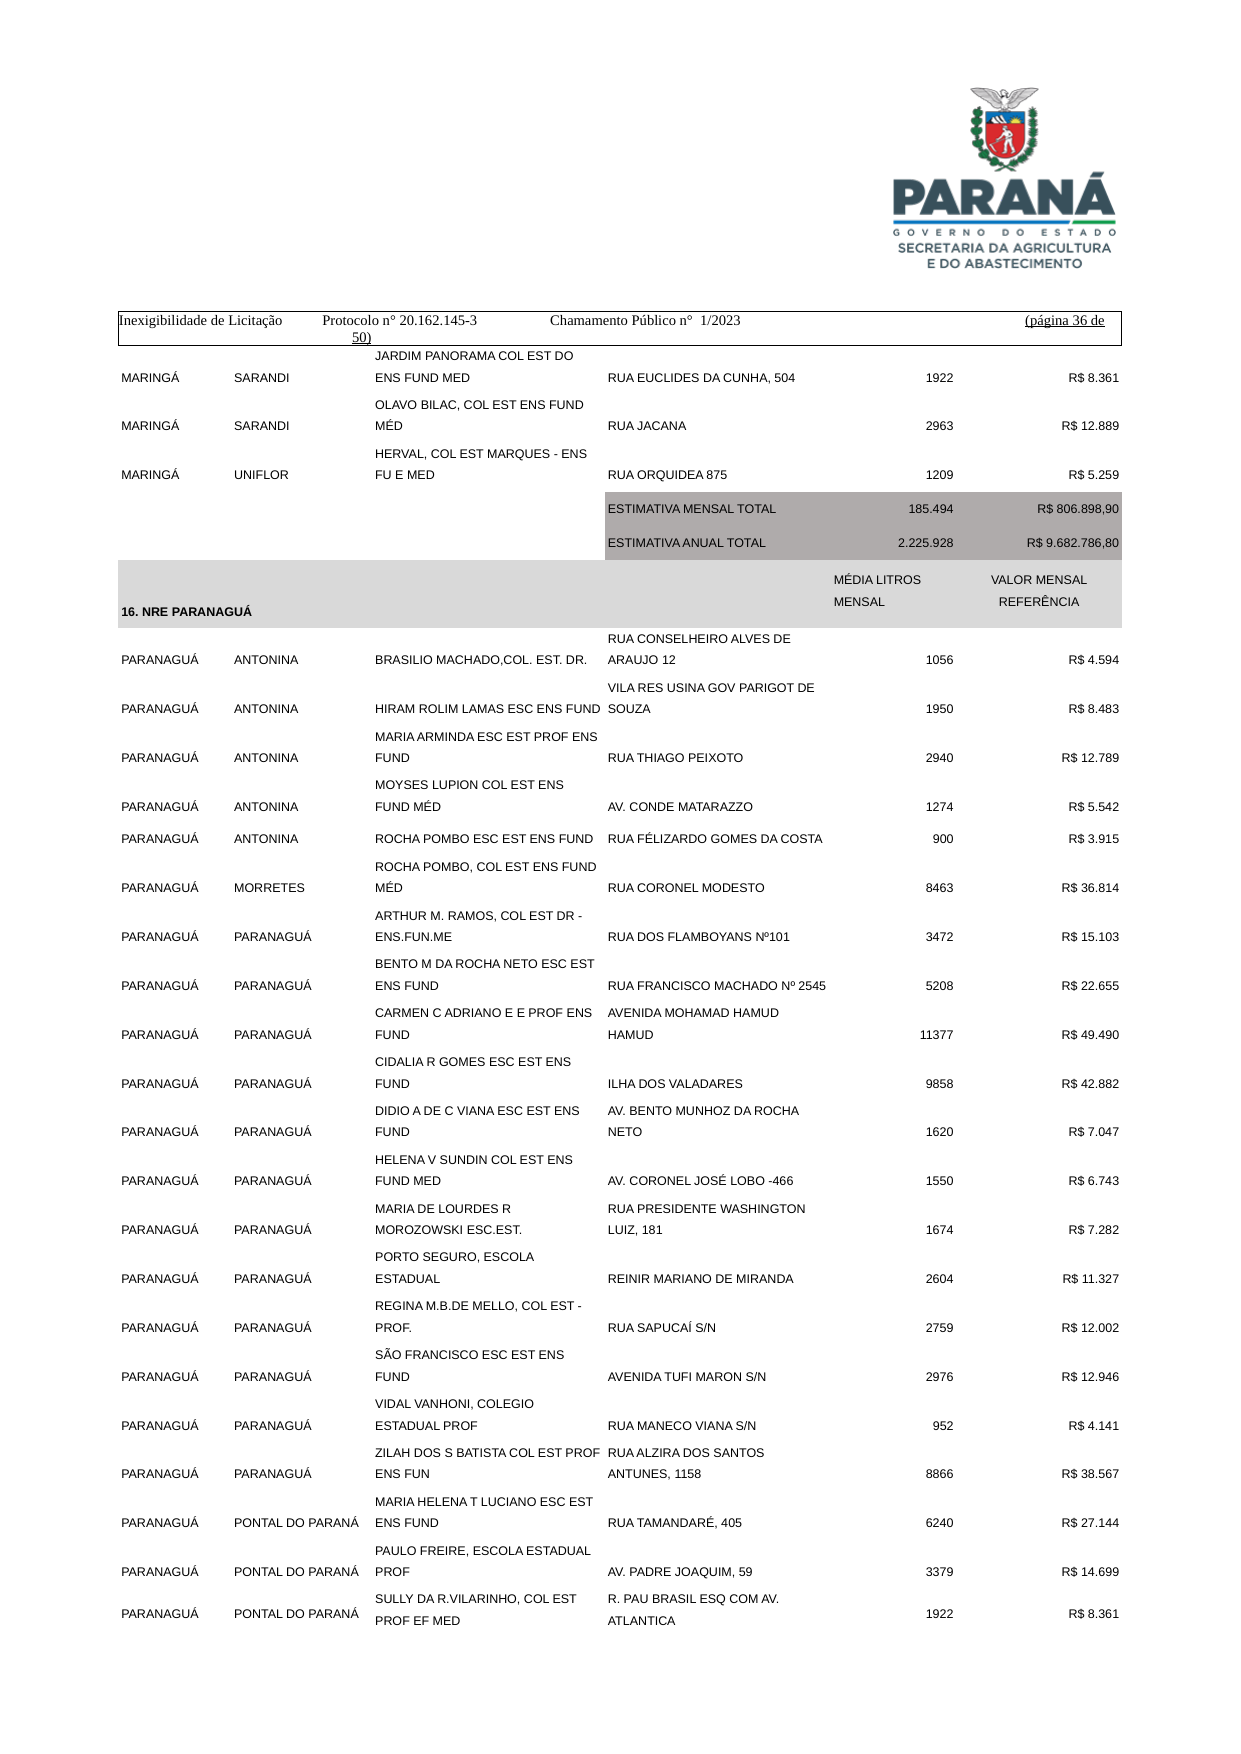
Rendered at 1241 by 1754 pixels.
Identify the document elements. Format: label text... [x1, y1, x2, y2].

table_cell REGINA M.B.DE MELLO, COL EST - PROF. [372, 1296, 605, 1345]
table_cell R$ 5.542 [956, 775, 1122, 824]
table_cell PORTO SEGURO, ESCOLA ESTADUAL [372, 1247, 605, 1296]
table_cell ROCHA POMBO ESC EST ENS FUND [372, 824, 605, 856]
table_cell 1950 [831, 678, 956, 726]
table_cell RUA THIAGO PEIXOTO [605, 726, 831, 775]
table_cell PARANAGUÁ [118, 775, 231, 824]
table_cell PARANAGUÁ [118, 1052, 231, 1101]
table_cell PARANAGUÁ [231, 954, 372, 1003]
table_cell BRASILIO MACHADO,COL. EST. DR. [372, 629, 605, 677]
table_cell R$ 42.882 [956, 1052, 1122, 1101]
table_cell PARANAGUÁ [118, 1296, 231, 1345]
table_cell PARANAGUÁ [231, 1198, 372, 1247]
table_cell 1550 [831, 1150, 956, 1198]
table_cell MARIA HELENA T LUCIANO ESC EST ENS FUND [372, 1491, 605, 1540]
table_cell R$ 49.490 [956, 1003, 1122, 1052]
table_cell PARANAGUÁ [118, 1491, 231, 1540]
table_cell MARIA ARMINDA ESC EST PROF ENS FUND [372, 726, 605, 775]
table_cell 1922 [831, 1589, 956, 1631]
table_cell PARANAGUÁ [118, 678, 231, 726]
table_cell RUA JACANA [605, 395, 831, 443]
table_cell R$ 806.898,90 [956, 492, 1122, 526]
table_cell ANTONINA [231, 775, 372, 824]
table_cell PARANAGUÁ [231, 1345, 372, 1394]
table_cell JARDIM PANORAMA COL EST DO ENS FUND MED [372, 346, 605, 394]
table_cell PARANAGUÁ [118, 629, 231, 677]
table_cell ZILAH DOS S BATISTA COL EST PROF ENS FUN [372, 1443, 605, 1491]
table_cell MARIA DE LOURDES R MOROZOWSKI ESC.EST. [372, 1198, 605, 1247]
table_cell SARANDI [231, 346, 372, 394]
table_cell 16. NRE PARANAGUÁ [118, 560, 831, 628]
table_cell R$ 7.047 [956, 1101, 1122, 1149]
table_cell RUA SAPUCAÍ S/N [605, 1296, 831, 1345]
table_cell PONTAL DO PARANÁ [231, 1589, 372, 1631]
table_cell OLAVO BILAC, COL EST ENS FUND MÉD [372, 395, 605, 443]
table_cell PARANAGUÁ [118, 1247, 231, 1296]
table_cell UNIFLOR [231, 444, 372, 492]
table_cell RUA MANECO VIANA S/N [605, 1394, 831, 1443]
table_cell DIDIO A DE C VIANA ESC EST ENS FUND [372, 1101, 605, 1149]
table_cell R$ 5.259 [956, 444, 1122, 492]
table_cell ESTIMATIVA ANUAL TOTAL [605, 526, 831, 560]
table_cell R$ 38.567 [956, 1443, 1122, 1491]
table_cell RUA FÉLIZARDO GOMES DA COSTA [605, 824, 831, 856]
table_cell ANTONINA [231, 824, 372, 856]
table_cell [372, 492, 605, 526]
table_cell 3472 [831, 905, 956, 954]
table_cell PONTAL DO PARANÁ [231, 1491, 372, 1540]
table_cell AV. CORONEL JOSÉ LOBO -466 [605, 1150, 831, 1198]
table_cell R$ 7.282 [956, 1198, 1122, 1247]
table_cell 952 [831, 1394, 956, 1443]
table_cell PARANAGUÁ [231, 1394, 372, 1443]
table_cell ESTIMATIVA MENSAL TOTAL [605, 492, 831, 526]
table_cell MARINGÁ [118, 444, 231, 492]
table_cell ROCHA POMBO, COL EST ENS FUND MÉD [372, 856, 605, 905]
table_cell 1209 [831, 444, 956, 492]
table_cell 2976 [831, 1345, 956, 1394]
table_cell R$ 11.327 [956, 1247, 1122, 1296]
table_cell R$ 8.361 [956, 1589, 1122, 1631]
table_cell PARANAGUÁ [118, 905, 231, 954]
table_cell 900 [831, 824, 956, 856]
table_cell R$ 12.789 [956, 726, 1122, 775]
table_cell 9858 [831, 1052, 956, 1101]
table_cell [231, 526, 372, 560]
table_cell R$ 14.699 [956, 1540, 1122, 1589]
table_cell SARANDI [231, 395, 372, 443]
table_cell 11377 [831, 1003, 956, 1052]
table_cell 2.225.928 [831, 526, 956, 560]
table_cell R$ 3.915 [956, 824, 1122, 856]
table_cell HIRAM ROLIM LAMAS ESC ENS FUND [372, 678, 605, 726]
table_cell PARANAGUÁ [118, 1198, 231, 1247]
table_cell 8463 [831, 856, 956, 905]
table_cell PARANAGUÁ [231, 1443, 372, 1491]
table_cell 3379 [831, 1540, 956, 1589]
table_cell R$ 12.889 [956, 395, 1122, 443]
table_cell R$ 15.103 [956, 905, 1122, 954]
table_cell AV. CONDE MATARAZZO [605, 775, 831, 824]
table_cell PARANAGUÁ [118, 1443, 231, 1491]
table_cell PONTAL DO PARANÁ [231, 1540, 372, 1589]
table_cell PARANAGUÁ [231, 1296, 372, 1345]
table_cell HELENA V SUNDIN COL EST ENS FUND MED [372, 1150, 605, 1198]
table_cell R. PAU BRASIL ESQ COM AV. ATLANTICA [605, 1589, 831, 1631]
table_cell R$ 9.682.786,80 [956, 526, 1122, 560]
table_cell VILA RES USINA GOV PARIGOT DE SOUZA [605, 678, 831, 726]
table_cell 2963 [831, 395, 956, 443]
table_cell 1056 [831, 629, 956, 677]
table_cell RUA DOS FLAMBOYANS Nº101 [605, 905, 831, 954]
table_cell R$ 12.002 [956, 1296, 1122, 1345]
table_cell PARANAGUÁ [118, 1589, 231, 1631]
table_cell PARANAGUÁ [118, 1540, 231, 1589]
table_cell RUA TAMANDARÉ, 405 [605, 1491, 831, 1540]
table_cell PARANAGUÁ [118, 954, 231, 1003]
table_cell AVENIDA MOHAMAD HAMUD HAMUD [605, 1003, 831, 1052]
table_cell PARANAGUÁ [118, 824, 231, 856]
table_cell [118, 492, 231, 526]
table_cell PARANAGUÁ [118, 1101, 231, 1149]
table_cell HERVAL, COL EST MARQUES - ENS FU E MED [372, 444, 605, 492]
table_cell [118, 526, 231, 560]
table_cell R$ 4.141 [956, 1394, 1122, 1443]
table_cell PARANAGUÁ [231, 1052, 372, 1101]
table_cell 1620 [831, 1101, 956, 1149]
table_cell AV. BENTO MUNHOZ DA ROCHA NETO [605, 1101, 831, 1149]
table_cell VALOR MENSAL REFERÊNCIA [956, 560, 1122, 628]
table_cell R$ 22.655 [956, 954, 1122, 1003]
table_cell [372, 526, 605, 560]
table_cell PARANAGUÁ [118, 1150, 231, 1198]
table_cell RUA EUCLIDES DA CUNHA, 504 [605, 346, 831, 394]
table_cell PARANAGUÁ [118, 856, 231, 905]
table_cell R$ 27.144 [956, 1491, 1122, 1540]
table_cell ANTONINA [231, 629, 372, 677]
table_cell [231, 492, 372, 526]
table_cell 2604 [831, 1247, 956, 1296]
table_cell R$ 12.946 [956, 1345, 1122, 1394]
table_cell SÃO FRANCISCO ESC EST ENS FUND [372, 1345, 605, 1394]
table_cell ANTONINA [231, 678, 372, 726]
table_cell CARMEN C ADRIANO E E PROF ENS FUND [372, 1003, 605, 1052]
table_cell PARANAGUÁ [231, 1247, 372, 1296]
table_cell 2759 [831, 1296, 956, 1345]
table_cell SULLY DA R.VILARINHO, COL EST PROF EF MED [372, 1589, 605, 1631]
table_cell R$ 6.743 [956, 1150, 1122, 1198]
table_cell ARTHUR M. RAMOS, COL EST DR - ENS.FUN.ME [372, 905, 605, 954]
table_cell MÉDIA LITROS MENSAL [831, 560, 956, 628]
table_cell 1674 [831, 1198, 956, 1247]
table_cell PARANAGUÁ [231, 1003, 372, 1052]
table_cell R$ 8.361 [956, 346, 1122, 394]
table_cell PARANAGUÁ [231, 1101, 372, 1149]
table_cell PAULO FREIRE, ESCOLA ESTADUAL PROF [372, 1540, 605, 1589]
table_cell AVENIDA TUFI MARON S/N [605, 1345, 831, 1394]
table_cell PARANAGUÁ [118, 1003, 231, 1052]
table_cell PARANAGUÁ [118, 1394, 231, 1443]
table_cell VIDAL VANHONI, COLEGIO ESTADUAL PROF [372, 1394, 605, 1443]
table_cell MORRETES [231, 856, 372, 905]
table_cell ANTONINA [231, 726, 372, 775]
table_cell PARANAGUÁ [231, 1150, 372, 1198]
table_cell 1922 [831, 346, 956, 394]
table_cell RUA CONSELHEIRO ALVES DE ARAUJO 12 [605, 629, 831, 677]
table_cell REINIR MARIANO DE MIRANDA [605, 1247, 831, 1296]
table_cell R$ 8.483 [956, 678, 1122, 726]
table_cell 185.494 [831, 492, 956, 526]
table_cell 2940 [831, 726, 956, 775]
table_cell RUA ORQUIDEA 875 [605, 444, 831, 492]
table_cell 8866 [831, 1443, 956, 1491]
table_cell 1274 [831, 775, 956, 824]
table_cell 5208 [831, 954, 956, 1003]
table_cell R$ 4.594 [956, 629, 1122, 677]
table_cell MARINGÁ [118, 346, 231, 394]
table_cell MARINGÁ [118, 395, 231, 443]
table_cell BENTO M DA ROCHA NETO ESC EST ENS FUND [372, 954, 605, 1003]
table_cell CIDALIA R GOMES ESC EST ENS FUND [372, 1052, 605, 1101]
table_cell PARANAGUÁ [118, 1345, 231, 1394]
table_cell AV. PADRE JOAQUIM, 59 [605, 1540, 831, 1589]
table_cell RUA FRANCISCO MACHADO Nº 2545 [605, 954, 831, 1003]
table_cell R$ 36.814 [956, 856, 1122, 905]
table_cell RUA ALZIRA DOS SANTOS ANTUNES, 1158 [605, 1443, 831, 1491]
table_cell MOYSES LUPION COL EST ENS FUND MÉD [372, 775, 605, 824]
table_cell RUA CORONEL MODESTO [605, 856, 831, 905]
table_cell PARANAGUÁ [118, 726, 231, 775]
table_cell ILHA DOS VALADARES [605, 1052, 831, 1101]
table_cell 6240 [831, 1491, 956, 1540]
table_cell RUA PRESIDENTE WASHINGTON LUIZ, 181 [605, 1198, 831, 1247]
table_cell PARANAGUÁ [231, 905, 372, 954]
